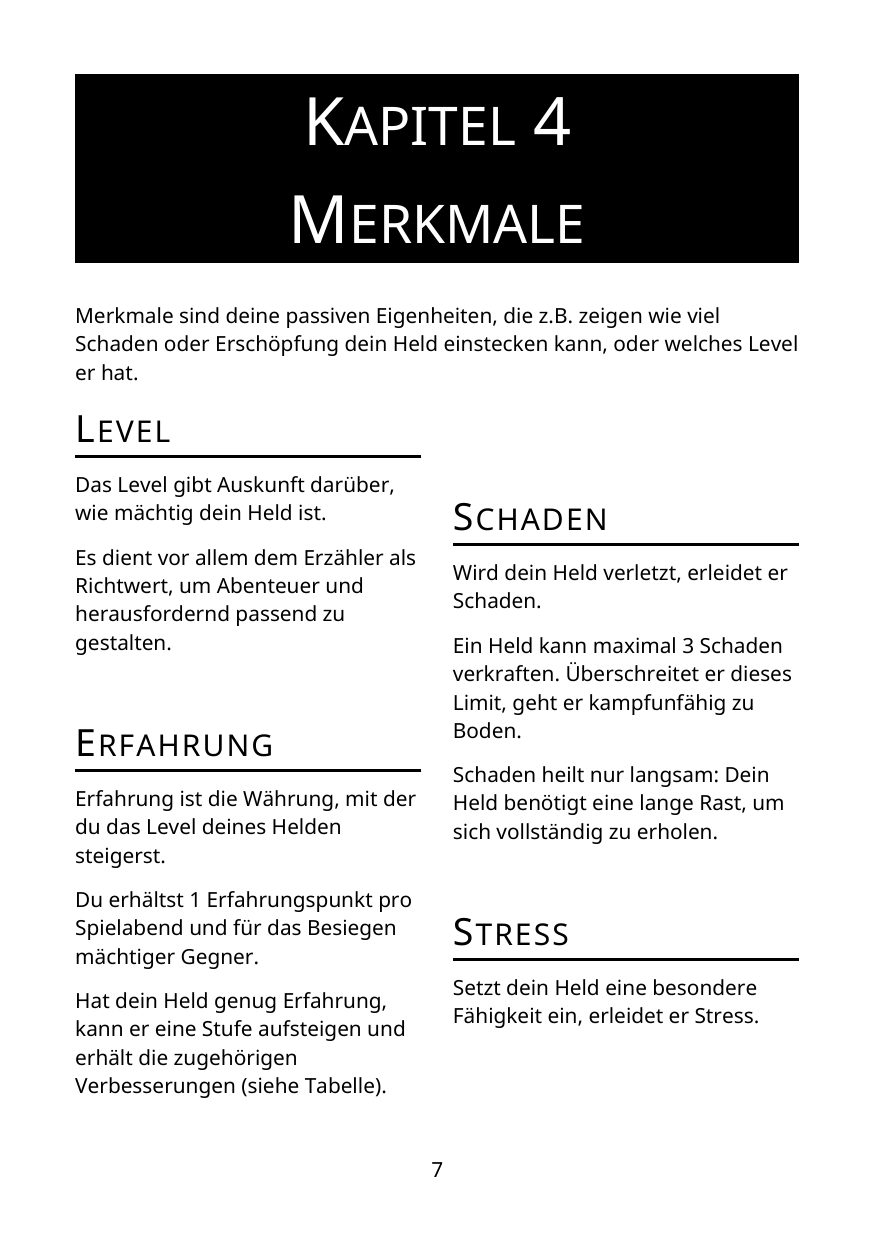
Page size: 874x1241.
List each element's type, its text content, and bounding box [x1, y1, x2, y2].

text Setzt dein Held eine besondere Fähigkeit ein, erleidet er Stress. [453, 973, 799, 1030]
text Erfahrung ist die Währung, mit der du das Level deines Helden steigerst. [75, 784, 421, 869]
text Wird dein Held verletzt, erleidet er Schaden. [453, 558, 799, 615]
text Das Level gibt Auskunft darüber, wie mächtig dein Held ist. [75, 470, 421, 527]
subtitle Merkmale [75, 172, 799, 263]
subtitle Erfahrung [75, 716, 421, 769]
text Merkmale sind deine passiven Eigenheiten, die z.B. zeigen wie viel Schaden oder Erschöpfung dein Held einstecken kann, oder welches Level er hat. [75, 301, 799, 386]
subtitle Schaden [453, 490, 799, 543]
text Du erhältst 1 Erfahrungspunkt pro Spielabend und für das Besiegen mächtiger Gegner. [75, 885, 421, 970]
subtitle Kapitel 4 [75, 74, 799, 165]
text Hat dein Held genug Erfahrung, kann er eine Stufe aufsteigen und erhält die zugehörigen Verbesserungen (siehe Tabelle). [75, 986, 421, 1100]
text Es dient vor allem dem Erzähler als Richtwert, um Abenteuer und herausfordernd passend zu gestalten. [75, 543, 421, 656]
text Schaden heilt nur langsam: Dein Held benötigt eine lange Rast, um sich vollständig zu erholen. [453, 760, 799, 845]
subtitle Level [75, 402, 421, 455]
text Ein Held kann maximal 3 Schaden verkraften. Überschreitet er dieses Limit, geht er kampfunfähig zu Boden. [453, 631, 799, 744]
subtitle Stress [453, 905, 799, 958]
